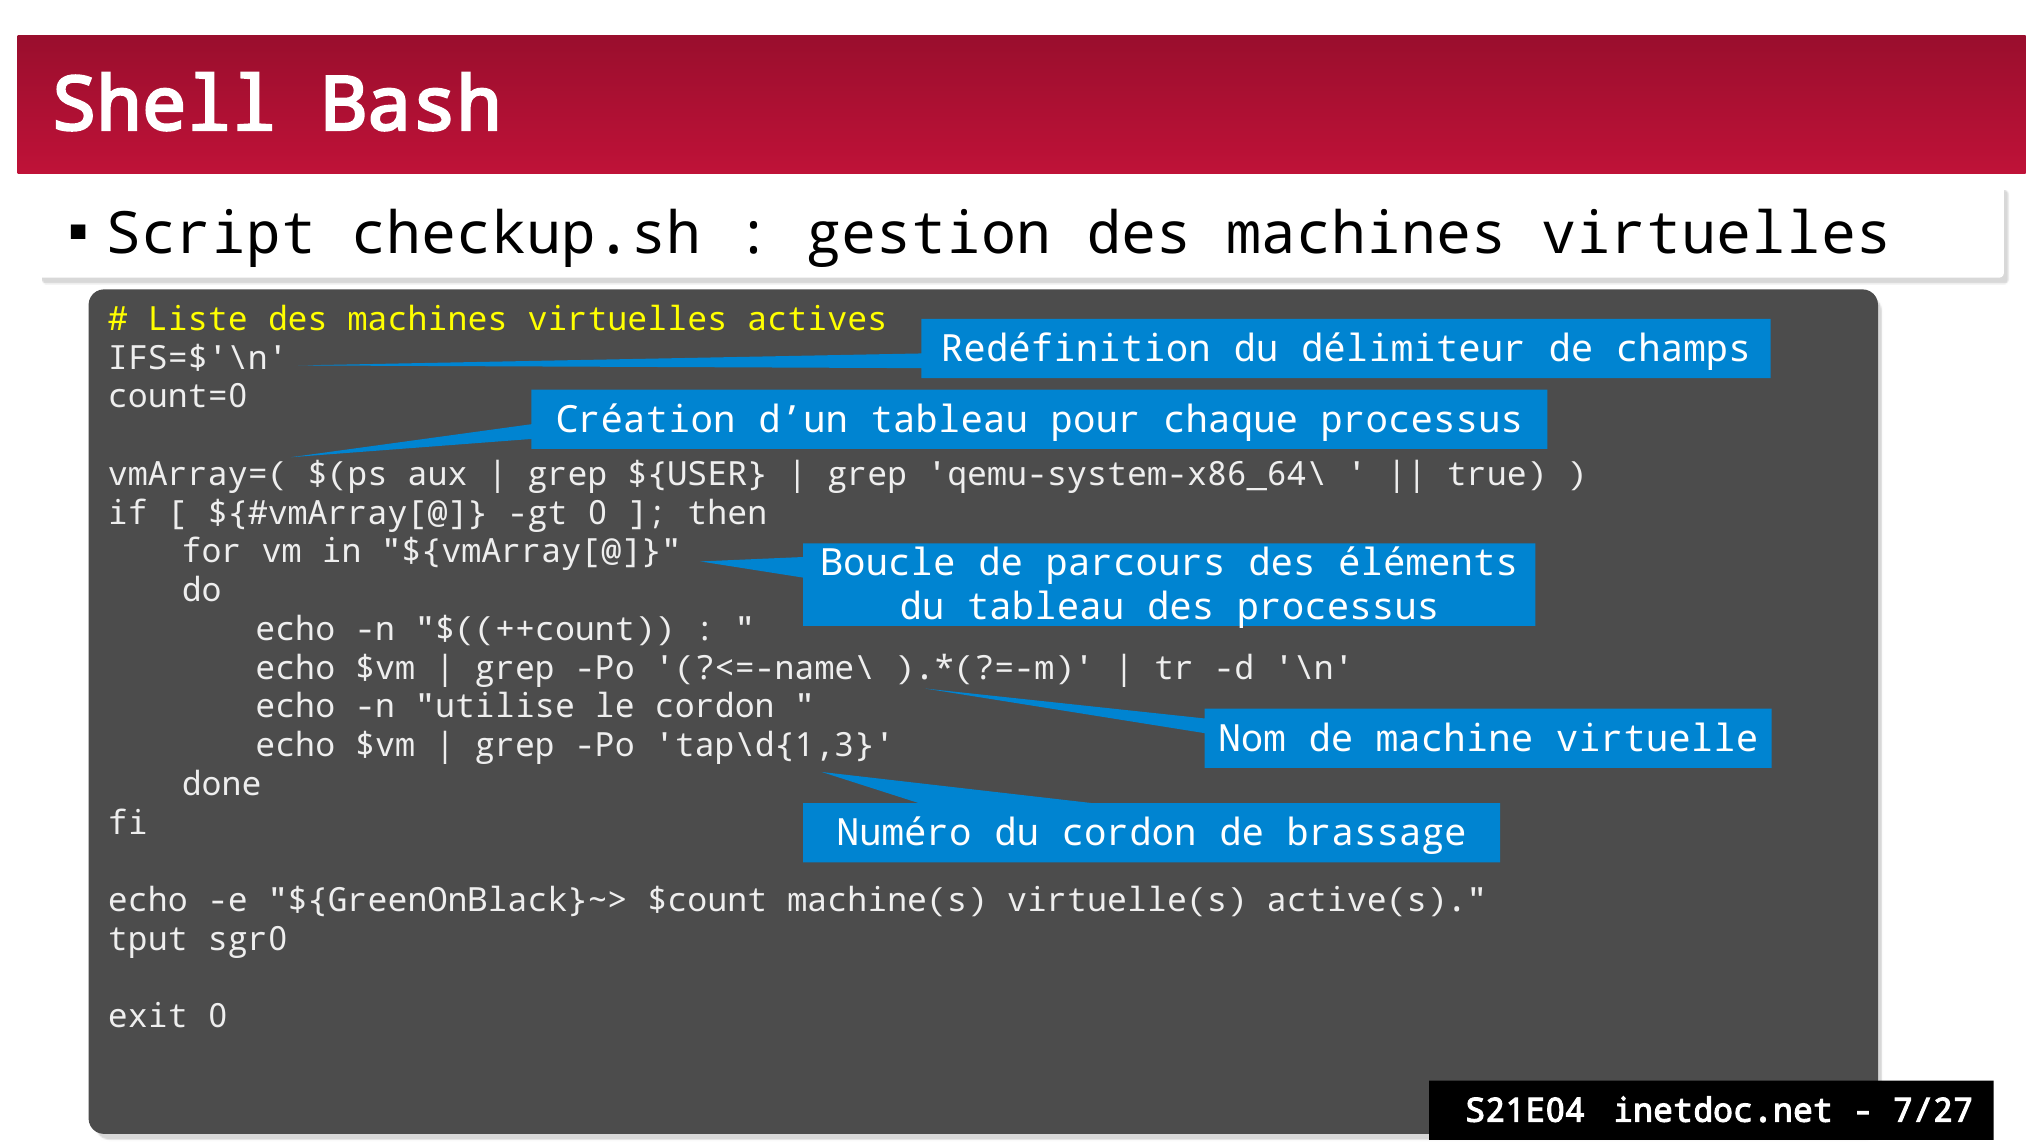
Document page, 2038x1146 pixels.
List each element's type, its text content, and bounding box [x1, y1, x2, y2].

text_box # Liste des machines virtuelles actives IFS=$'\n' count=0 vmArray=( $(ps aux | grep ${USER} | grep 'qemu-system-x86_64\ ' || true) ) if [ ${#vmArray[@]} -gt 0 ]; then for vm in "${vmArray[@]}" do echo -n "$((++count)) : " echo $vm | grep -Po '(?<=-name\ ).*(?=-m)' | tr -d '\n' echo -n "utilise le cordon " echo $vm | grep -Po 'tap\d{1,3}' done fi echo -e "${GreenOnBlack}~> $count machine(s) virtuelle(s) active(s)." tput sgr0 exit 0 [88, 289, 1879, 1134]
text_box Nom de machine virtuelle [925, 688, 1772, 768]
text_box Boucle de parcours des éléments du tableau des processus [700, 543, 1536, 626]
text_box Redéfinition du délimiteur de champs [298, 318, 1771, 379]
text_box Numéro du cordon de brassage [803, 771, 1501, 863]
text_box Script checkup.sh : gestion des machines virtuelles [35, 183, 2004, 278]
text_box S21E04 inetdoc.net - <numéro>/27 [1429, 1080, 1994, 1140]
text_box Shell Bash [17, 35, 2026, 174]
text_box Création d’un tableau pour chaque processus [290, 389, 1548, 458]
